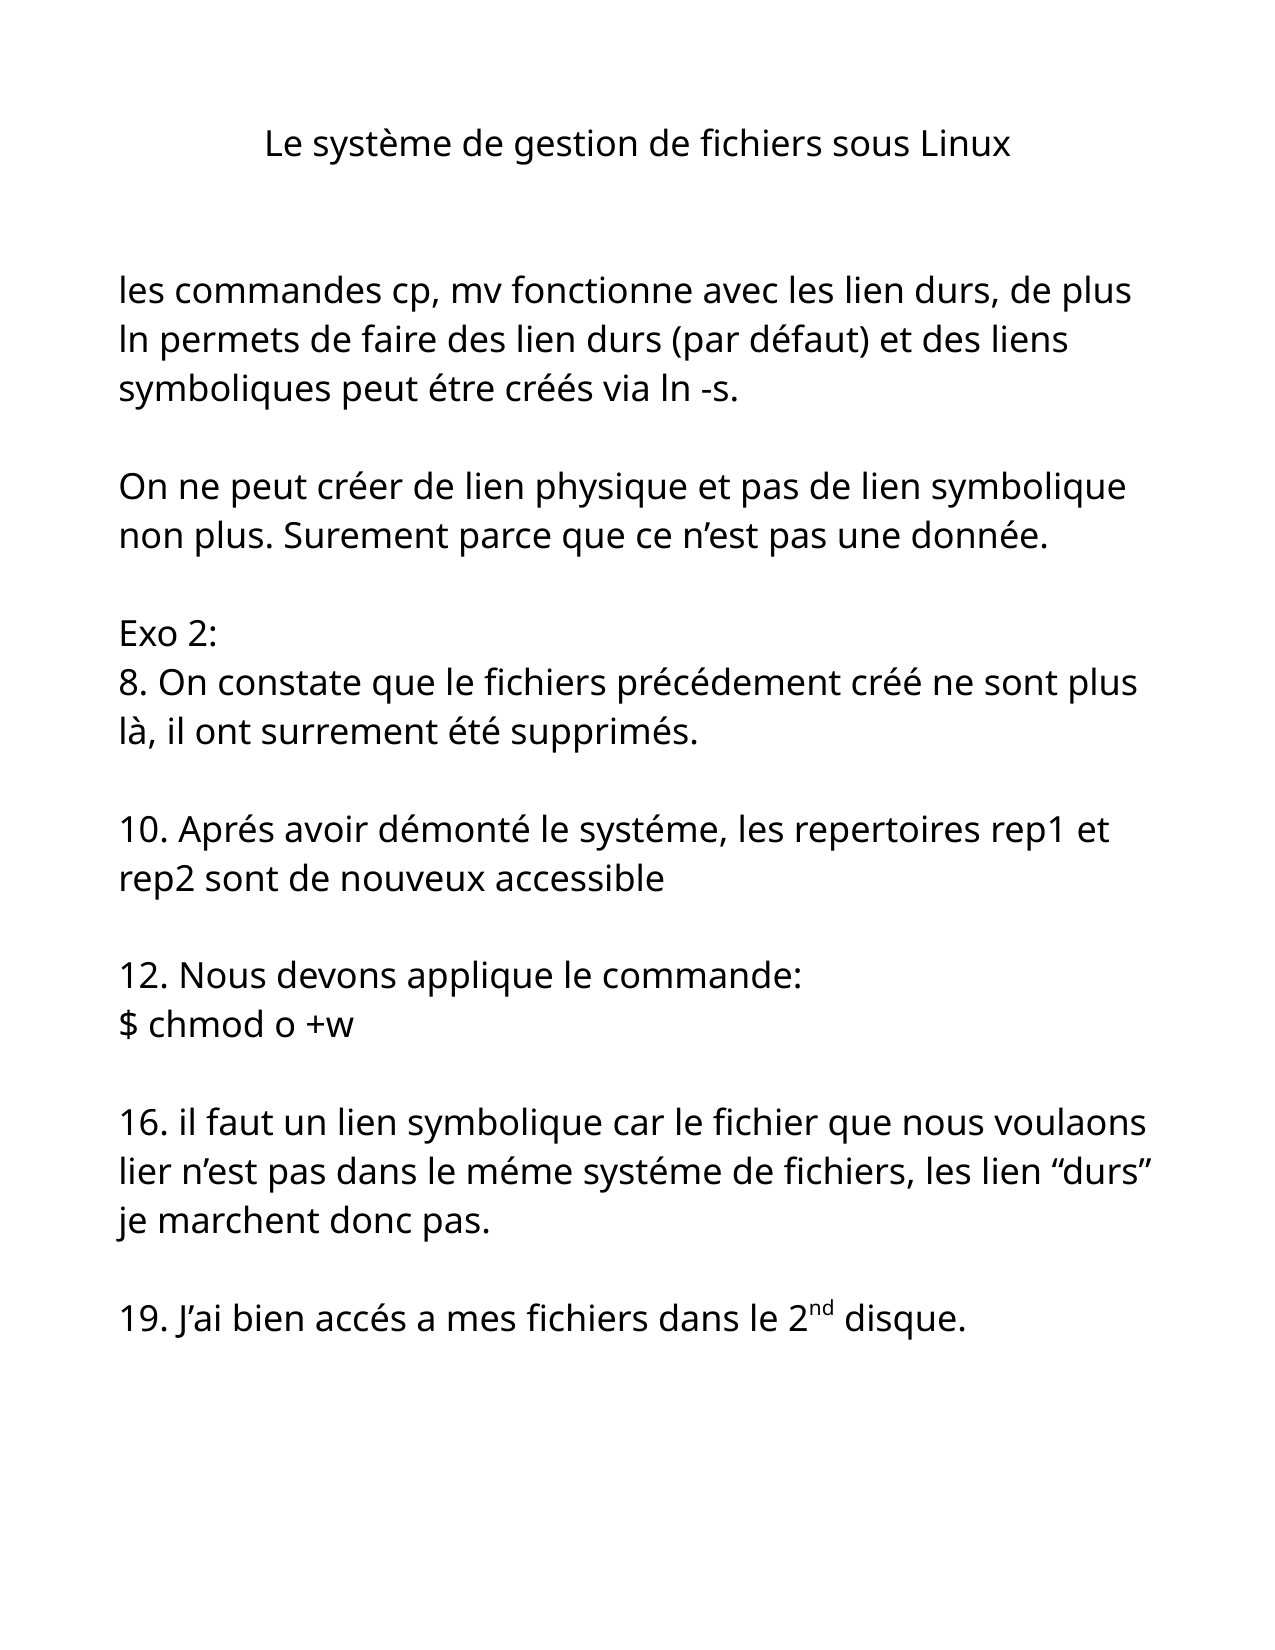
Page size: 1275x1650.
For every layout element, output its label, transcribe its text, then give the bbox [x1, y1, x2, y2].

text 8. On constate que le fichiers précédement créé ne sont plus là, il ont surrement été supprimés. [118, 657, 1157, 754]
text 10. Aprés avoir démonté le systéme, les repertoires rep1 et rep2 sont de nouveux accessible [118, 803, 1157, 901]
text $ chmod o +w [118, 999, 1157, 1048]
text 16. il faut un lien symbolique car le fichier que nous voulaons lier n’est pas dans le méme systéme de fichiers, les lien “durs” je marchent donc pas. [118, 1097, 1157, 1244]
text On ne peut créer de lien physique et pas de lien symbolique non plus. Surement parce que ce n’est pas une donnée. [118, 461, 1157, 559]
text Exo 2: [118, 608, 1157, 657]
text les commandes cp, mv fonctionne avec les lien durs, de plus ln permets de faire des lien durs (par défaut) et des liens symboliques peut étre créés via ln -s. [118, 265, 1157, 412]
text 12. Nous devons applique le commande: [118, 950, 1157, 999]
text 19. J’ai bien accés a mes fichiers dans le 2nd disque. [118, 1293, 1157, 1342]
text Le système de gestion de fichiers sous Linux [118, 118, 1157, 167]
